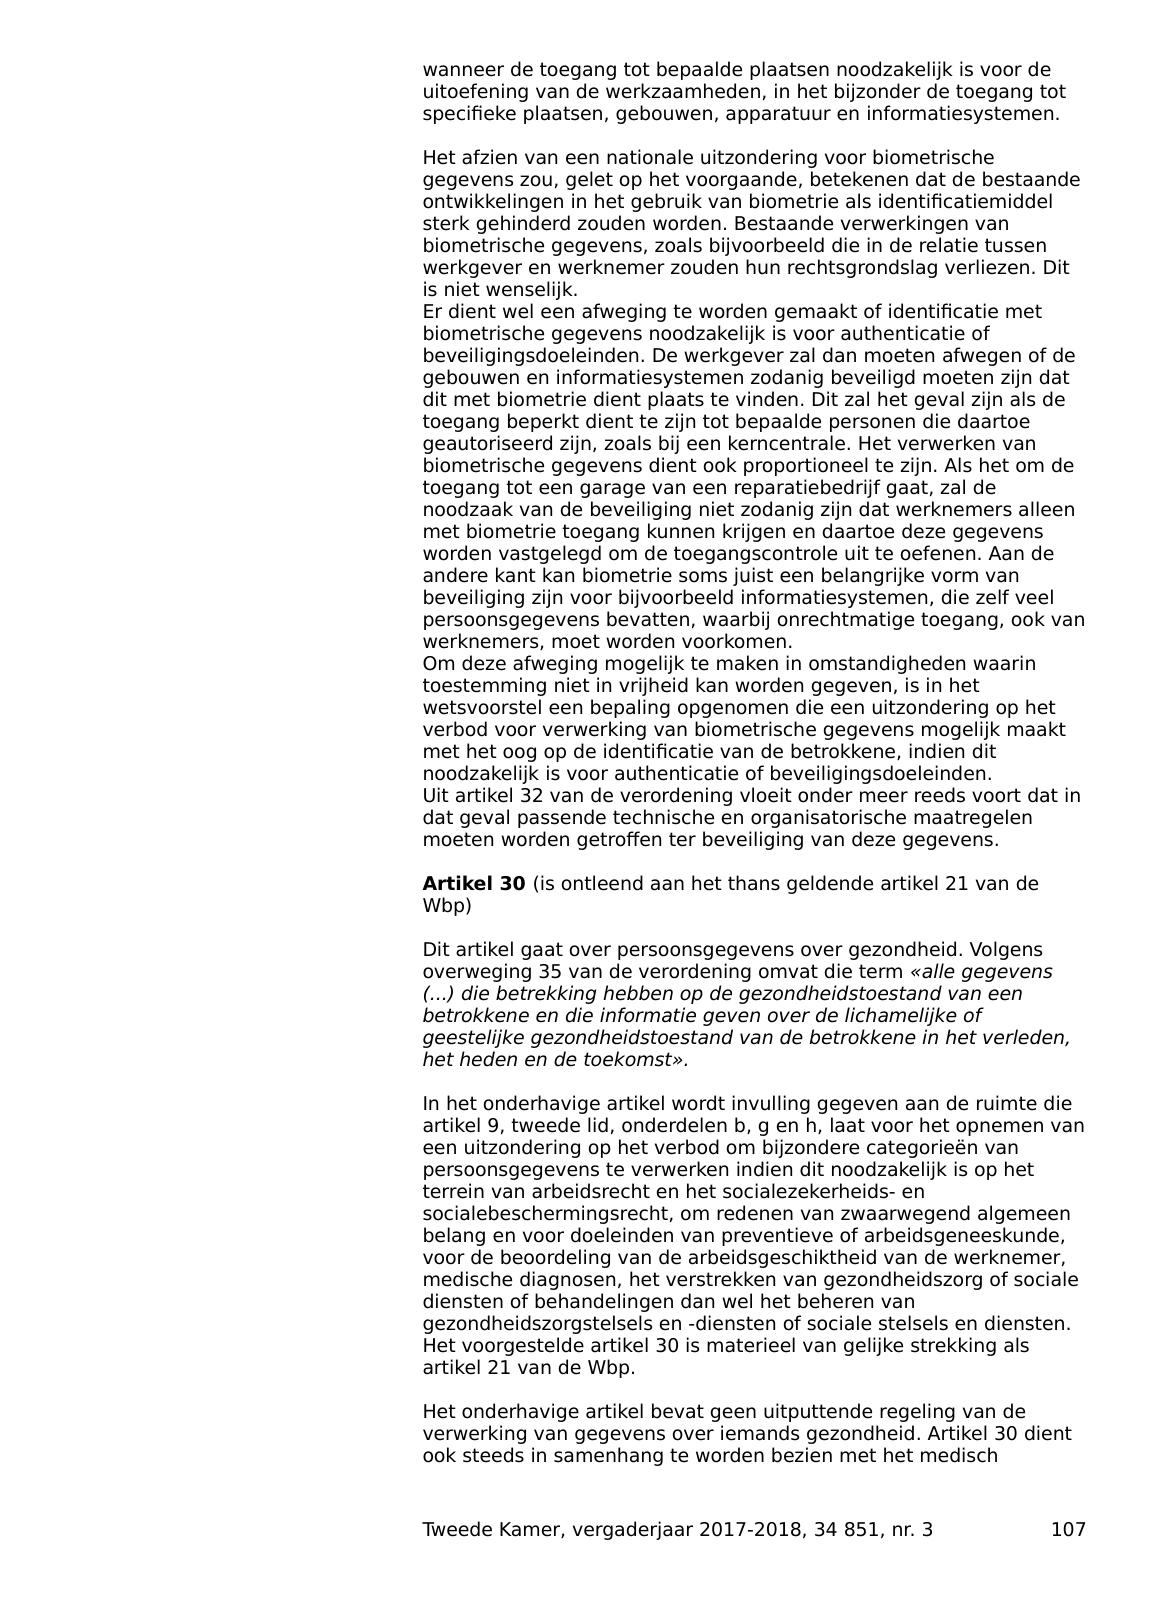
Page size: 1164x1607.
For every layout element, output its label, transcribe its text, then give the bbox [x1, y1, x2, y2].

text wanneer de toegang tot bepaalde plaatsen noodzakelijk is voor de uitoefening van de werkzaamheden, in het bijzonder de toegang tot specifieke plaatsen, gebouwen, apparatuur en informatiesystemen. [422, 59, 1087, 125]
text In het onderhavige artikel wordt invulling gegeven aan de ruimte die artikel 9, tweede lid, onderdelen b, g en h, laat voor het opnemen van een uitzondering op het verbod om bijzondere categorieën van persoonsgegevens te verwerken indien dit noodzakelijk is op het terrein van arbeidsrecht en het socialezekerheids- en socialebeschermingsrecht, om redenen van zwaarwegend algemeen belang en voor doeleinden van preventieve of arbeidsgeneeskunde, voor de beoordeling van de arbeidsgeschiktheid van de werknemer, medische diagnosen, het verstrekken van gezondheidszorg of sociale diensten of behandelingen dan wel het beheren van gezondheidszorgstelsels en -diensten of sociale stelsels en diensten. Het voorgestelde artikel 30 is materieel van gelijke strekking als artikel 21 van de Wbp. [422, 1093, 1087, 1379]
text Om deze afweging mogelijk te maken in omstandigheden waarin toestemming niet in vrijheid kan worden gegeven, is in het wetsvoorstel een bepaling opgenomen die een uitzondering op het verbod voor verwerking van biometrische gegevens mogelijk maakt met het oog op de identificatie van de betrokkene, indien dit noodzakelijk is voor authenticatie of beveiligingsdoeleinden. [422, 653, 1087, 784]
text Dit artikel gaat over persoonsgegevens over gezondheid. Volgens overweging 35 van de verordening omvat die term «alle gegevens (...) die betrekking hebben op de gezondheidstoestand van een betrokkene en die informatie geven over de lichamelijke of geestelijke gezondheidstoestand van de betrokkene in het verleden, het heden en de toekomst». [422, 939, 1087, 1071]
text Het afzien van een nationale uitzondering voor biometrische gegevens zou, gelet op het voorgaande, betekenen dat de bestaande ontwikkelingen in het gebruik van biometrie als identificatiemiddel sterk gehinderd zouden worden. Bestaande verwerkingen van biometrische gegevens, zoals bijvoorbeeld die in de relatie tussen werkgever en werknemer zouden hun rechtsgrondslag verliezen. Dit is niet wenselijk. [422, 147, 1087, 301]
text Artikel 30 (is ontleend aan het thans geldende artikel 21 van de Wbp) [422, 873, 1087, 917]
text Uit artikel 32 van de verordening vloeit onder meer reeds voort dat in dat geval passende technische en organisatorische maatregelen moeten worden getroffen ter beveiliging van deze gegevens. [422, 784, 1087, 851]
text Het onderhavige artikel bevat geen uitputtende regeling van de verwerking van gegevens over iemands gezondheid. Artikel 30 dient ook steeds in samenhang te worden bezien met het medisch [422, 1401, 1087, 1467]
text Er dient wel een afweging te worden gemaakt of identificatie met biometrische gegevens noodzakelijk is voor authenticatie of beveiligingsdoeleinden. De werkgever zal dan moeten afwegen of de gebouwen en informatiesystemen zodanig beveiligd moeten zijn dat dit met biometrie dient plaats te vinden. Dit zal het geval zijn als de toegang beperkt dient te zijn tot bepaalde personen die daartoe geautoriseerd zijn, zoals bij een kerncentrale. Het verwerken van biometrische gegevens dient ook proportioneel te zijn. Als het om de toegang tot een garage van een reparatiebedrijf gaat, zal de noodzaak van de beveiliging niet zodanig zijn dat werknemers alleen met biometrie toegang kunnen krijgen en daartoe deze gegevens worden vastgelegd om de toegangscontrole uit te oefenen. Aan de andere kant kan biometrie soms juist een belangrijke vorm van beveiliging zijn voor bijvoorbeeld informatiesystemen, die zelf veel persoonsgegevens bevatten, waarbij onrechtmatige toegang, ook van werknemers, moet worden voorkomen. [422, 301, 1087, 653]
